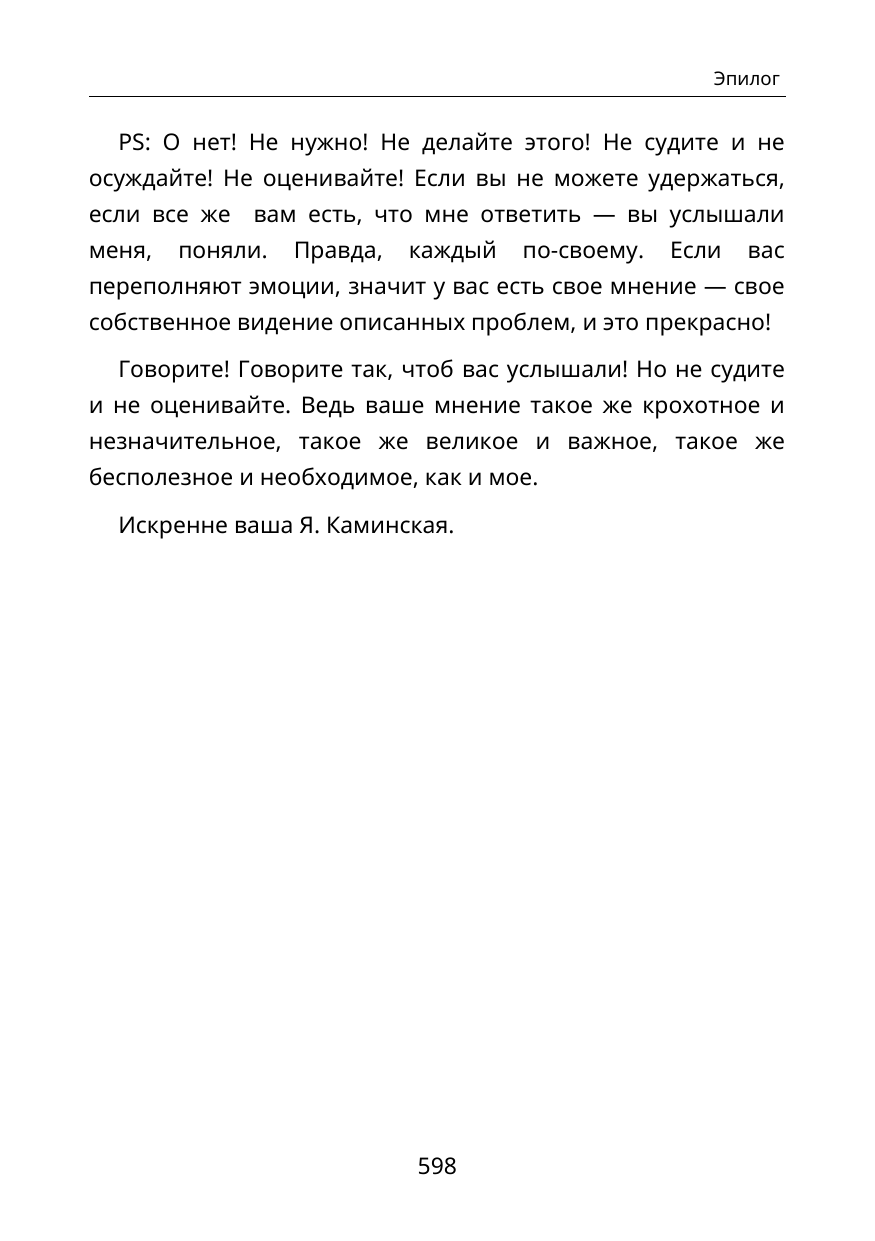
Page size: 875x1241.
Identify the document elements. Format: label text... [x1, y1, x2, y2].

text PS: О нет! Не нужно! Не делайте этого! Не судите и не осуждайте! Не оценивайте! Если вы не можете удержаться, если все же вам есть, что мне ответить — вы услышали меня, поняли. Правда, каждый по-своему. Если вас переполняют эмоции, значит у вас есть свое мнение — свое собственное видение описанных проблем, и это прекрасно! [88, 126, 786, 337]
text Говорите! Говорите так, чтоб вас услышали! Но не судите и не оценивайте. Ведь ваше мнение такое же крохотное и незначительное, такое же великое и важное, такое же бесполезное и необходимое, как и мое. [88, 353, 786, 492]
text Искренне ваша Я. Каминская. [88, 509, 786, 540]
